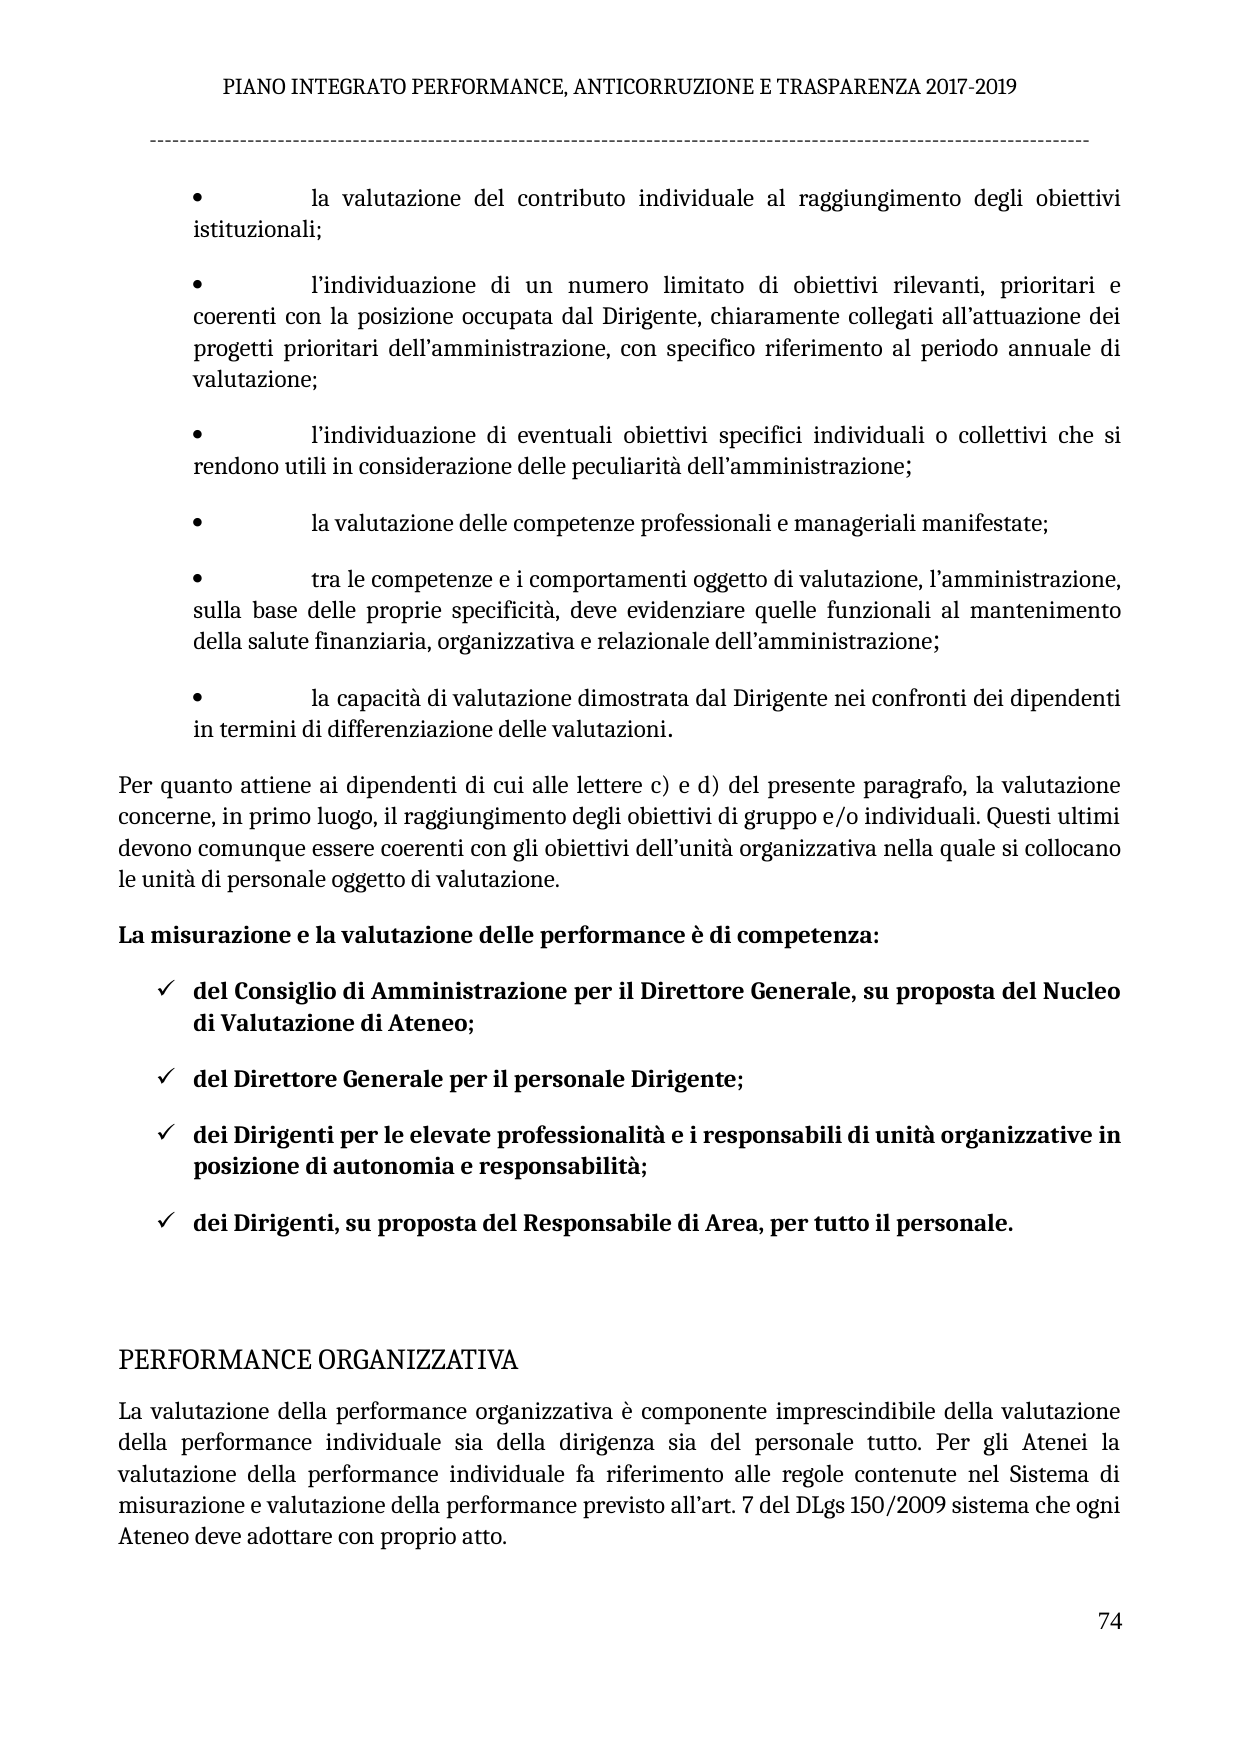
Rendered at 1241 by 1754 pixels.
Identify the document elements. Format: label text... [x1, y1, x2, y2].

text Per quanto attiene ai dipendenti di cui alle lettere c) e d) del presente paragrafo, la valutazione concerne, in primo luogo, il raggiungimento degli obiettivi di gruppo e/o individuali. Questi ultimi devono comunque essere coerenti con gli obiettivi dell’unità organizzativa nella quale si collocano le unità di personale oggetto di valutazione. [118, 768, 1122, 893]
list del Consiglio di Amministrazione per il Direttore Generale, su proposta del Nucleo di Valutazione di Ateneo; [156, 975, 1122, 1037]
list l’individuazione di un numero limitato di obiettivi rilevanti, prioritari e coerenti con la posizione occupata dal Dirigente, chiaramente collegati all’attuazione dei progetti prioritari dell’amministrazione, con specifico riferimento al periodo annuale di valutazione; [193, 268, 1122, 393]
text La valutazione della performance organizzativa è componente imprescindibile della valutazione della performance individuale sia della dirigenza sia del personale tutto. Per gli Atenei la valutazione della performance individuale fa riferimento alle regole contenute nel Sistema di misurazione e valutazione della performance previsto all’art. 7 del DLgs 150/2009 sistema che ogni Ateneo deve adottare con proprio atto. [118, 1394, 1122, 1551]
list l’individuazione di eventuali obiettivi specifici individuali o collettivi che si rendono utili in considerazione delle peculiarità dell’amministrazione; [193, 418, 1122, 481]
list dei Dirigenti, su proposta del Responsabile di Area, per tutto il personale. [156, 1206, 1122, 1237]
list la valutazione delle competenze professionali e manageriali manifestate; [193, 506, 1122, 537]
list tra le competenze e i comportamenti oggetto di valutazione, l’amministrazione, sulla base delle proprie specificità, deve evidenziare quelle funzionali al mantenimento della salute finanziaria, organizzativa e relazionale dell’amministrazione; [193, 562, 1122, 656]
list la capacità di valutazione dimostrata dal Dirigente nei confronti dei dipendenti in termini di differenziazione delle valutazioni. [193, 681, 1122, 743]
list la valutazione del contributo individuale al raggiungimento degli obiettivi istituzionali; [193, 181, 1122, 243]
subtitle PERFORMANCE ORGANIZZATIVA [118, 1343, 1122, 1377]
list dei Dirigenti per le elevate professionalità e i responsabili di unità organizzative in posizione di autonomia e responsabilità; [156, 1118, 1122, 1181]
list del Direttore Generale per il personale Dirigente; [156, 1062, 1122, 1093]
text La misurazione e la valutazione delle performance è di competenza: [118, 918, 1122, 950]
